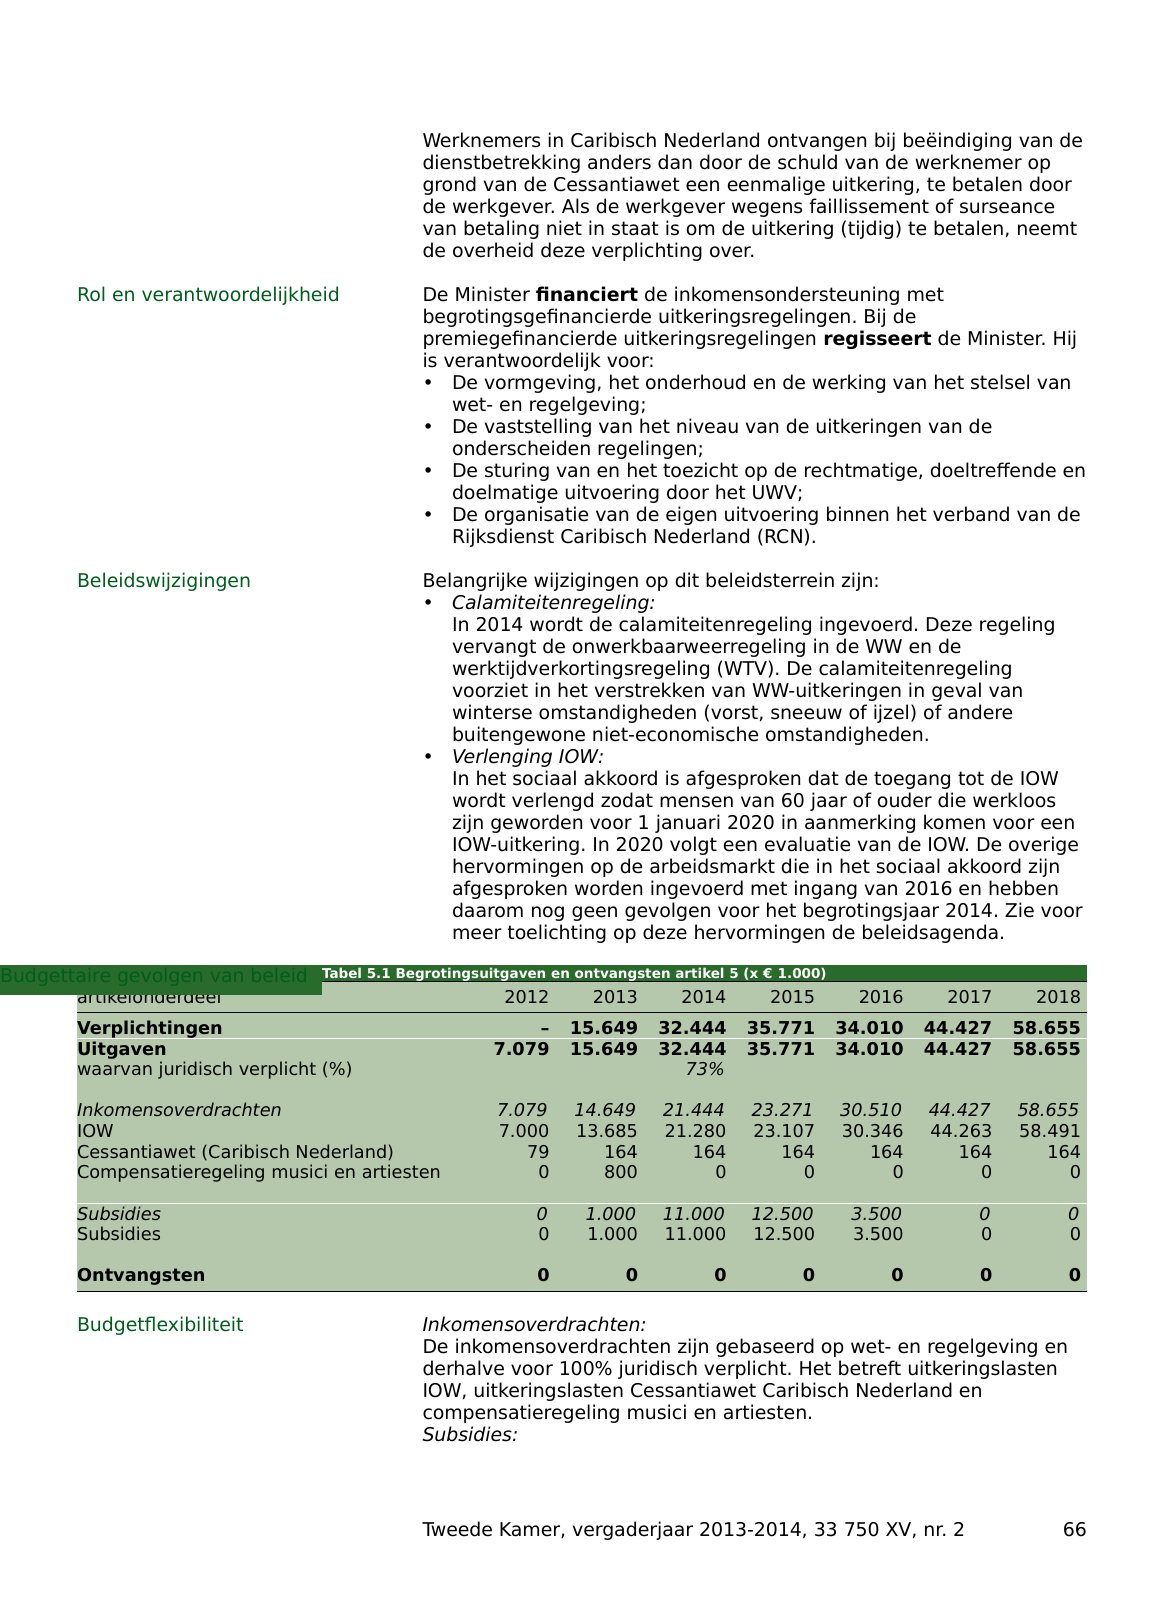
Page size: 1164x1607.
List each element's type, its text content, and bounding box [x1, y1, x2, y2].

table_cell 7.079 [466, 1039, 555, 1059]
text Inkomensoverdrachten: [422, 1314, 1087, 1336]
table_cell [998, 1183, 1087, 1203]
table_cell 3.500 [821, 1204, 909, 1224]
table_cell [998, 1059, 1087, 1080]
table_cell [466, 1080, 555, 1100]
table_cell [732, 1245, 821, 1265]
table_cell Uitgaven [77, 1039, 466, 1059]
table_cell Subsidies [77, 1224, 466, 1245]
table_cell 30.510 [821, 1100, 909, 1121]
table_cell 34.010 [821, 1039, 909, 1059]
table_cell 164 [998, 1142, 1087, 1162]
table_cell [821, 1080, 909, 1100]
table_cell 14.649 [555, 1100, 644, 1121]
table_cell 2015 [732, 982, 821, 1012]
table_cell Compensatieregeling musici en artiesten [77, 1162, 466, 1183]
table_cell 35.771 [732, 1013, 821, 1038]
table_cell waarvan juridisch verplicht (%) [77, 1059, 466, 1080]
table_cell 0 [466, 1204, 555, 1224]
table_cell 7.079 [466, 1100, 555, 1121]
table_cell [466, 1183, 555, 1203]
table_cell 0 [909, 1265, 998, 1291]
table_cell 11.000 [644, 1204, 732, 1224]
table_cell 1.000 [555, 1224, 644, 1245]
table_cell 800 [555, 1162, 644, 1183]
table_cell 44.427 [909, 1100, 998, 1121]
table_cell [909, 1183, 998, 1203]
text • De vormgeving, het onderhoud en de werking van het stelsel van wet- en regelgeving; [422, 372, 1087, 416]
table_cell [466, 1059, 555, 1080]
table_cell 0 [555, 1265, 644, 1291]
text • De vaststelling van het niveau van de uitkeringen van de onderscheiden regelingen; [422, 416, 1087, 460]
table_cell 2017 [909, 982, 998, 1012]
table_cell 0 [732, 1162, 821, 1183]
table_cell 164 [909, 1142, 998, 1162]
table_cell [732, 1080, 821, 1100]
text Werknemers in Caribisch Nederland ontvangen bij beëindiging van de dienstbetrekking anders dan door de schuld van de werknemer op grond van de Cessantiawet een eenmalige uitkering, te betalen door de werkgever. Als de werkgever wegens faillissement of surseance van betaling niet in staat is om de uitkering (tijdig) te betalen, neemt de overheid deze verplichting over. [422, 130, 1087, 262]
table_cell [821, 1245, 909, 1265]
table_cell 0 [821, 1162, 909, 1183]
table_cell [555, 1183, 644, 1203]
table_cell 2016 [821, 982, 909, 1012]
text In het sociaal akkoord is afgesproken dat de toegang tot de IOW wordt verlengd zodat mensen van 60 jaar of ouder die werkloos zijn geworden voor 1 januari 2020 in aanmerking komen voor een IOW-uitkering. In 2020 volgt een evaluatie van de IOW. De overige hervormingen op de arbeidsmarkt die in het sociaal akkoord zijn afgesproken worden ingevoerd met ingang van 2016 en hebben daarom nog geen gevolgen voor het begrotingsjaar 2014. Zie voor meer toelichting op deze hervormingen de beleidsagenda. [452, 768, 1087, 943]
text Budgetflexibiliteit [77, 1314, 399, 1336]
table_cell 0 [998, 1224, 1087, 1245]
table_cell 35.771 [732, 1039, 821, 1059]
table_cell 0 [909, 1224, 998, 1245]
table_cell IOW [77, 1121, 466, 1142]
table_cell 21.280 [644, 1121, 732, 1142]
table_cell [555, 1080, 644, 1100]
table_cell – [466, 1013, 555, 1038]
table_cell 73% [644, 1059, 732, 1080]
table_cell [555, 1245, 644, 1265]
table_cell 58.655 [998, 1013, 1087, 1038]
text De Minister financiert de inkomensondersteuning met begrotingsgefinancierde uitkeringsregelingen. Bij de premiegefinancierde uitkeringsregelingen regisseert de Minister. Hij is verantwoordelijk voor: [422, 284, 1087, 372]
table_cell 0 [909, 1162, 998, 1183]
table_cell 3.500 [821, 1224, 909, 1245]
text Belangrijke wijzigingen op dit beleidsterrein zijn: [422, 570, 1087, 592]
table_cell 79 [466, 1142, 555, 1162]
text Beleidswijzigingen [77, 570, 399, 592]
text • Verlenging IOW: [422, 746, 1087, 768]
table_cell 0 [998, 1265, 1087, 1291]
table_cell 32.444 [644, 1013, 732, 1038]
table_cell 164 [555, 1142, 644, 1162]
table_cell [466, 1245, 555, 1265]
table_cell 0 [821, 1265, 909, 1291]
table_cell [821, 1059, 909, 1080]
table_cell [555, 1059, 644, 1080]
table_cell Inkomensoverdrachten [77, 1100, 466, 1121]
table_cell 58.655 [998, 1100, 1087, 1121]
table_cell 0 [644, 1162, 732, 1183]
table_cell 23.107 [732, 1121, 821, 1142]
text Subsidies: [422, 1424, 1087, 1446]
table_cell 12.500 [732, 1204, 821, 1224]
table_cell 0 [644, 1265, 732, 1291]
table_cell 32.444 [644, 1039, 732, 1059]
table_cell 44.263 [909, 1121, 998, 1142]
table_cell [998, 1080, 1087, 1100]
table_cell 0 [909, 1204, 998, 1224]
table_cell 2018 [998, 982, 1087, 1012]
table_cell 13.685 [555, 1121, 644, 1142]
table_cell [732, 1059, 821, 1080]
table_cell 44.427 [909, 1039, 998, 1059]
table_cell 23.271 [732, 1100, 821, 1121]
table_cell Subsidies [77, 1204, 466, 1224]
table_cell [644, 1183, 732, 1203]
table_cell [77, 1080, 466, 1100]
table_cell [821, 1183, 909, 1203]
table_header Tabel 5.1 Begrotingsuitgaven en ontvangsten artikel 5 (x € 1.000) [0, 965, 1087, 995]
table_cell 15.649 [555, 1039, 644, 1059]
table_cell [909, 1245, 998, 1265]
text Rol en verantwoordelijkheid [77, 284, 399, 306]
text [77, 1336, 399, 1344]
table_cell artikelonderdeel [77, 982, 466, 1012]
table_cell 0 [998, 1204, 1087, 1224]
table_cell 7.000 [466, 1121, 555, 1142]
text • Calamiteitenregeling: [422, 592, 1087, 614]
table_cell 44.427 [909, 1013, 998, 1038]
table_cell 164 [821, 1142, 909, 1162]
table_cell [909, 1080, 998, 1100]
table_cell [77, 1183, 466, 1203]
table_cell 0 [998, 1162, 1087, 1183]
table_cell Ontvangsten [77, 1265, 466, 1291]
table_cell 1.000 [555, 1204, 644, 1224]
table_cell 58.655 [998, 1039, 1087, 1059]
table_cell 164 [644, 1142, 732, 1162]
table_cell 15.649 [555, 1013, 644, 1038]
table_cell 0 [466, 1162, 555, 1183]
table_cell 0 [732, 1265, 821, 1291]
table_cell 2013 [555, 982, 644, 1012]
text • De sturing van en het toezicht op de rechtmatige, doeltreffende en doelmatige uitvoering door het UWV; [422, 460, 1087, 504]
table_cell Cessantiawet (Caribisch Nederland) [77, 1142, 466, 1162]
table_cell Verplichtingen [77, 1013, 466, 1038]
table_cell 58.491 [998, 1121, 1087, 1142]
text [77, 592, 399, 600]
table_cell [644, 1245, 732, 1265]
table_cell 0 [466, 1265, 555, 1291]
table_cell 34.010 [821, 1013, 909, 1038]
table_cell 11.000 [644, 1224, 732, 1245]
table_cell 21.444 [644, 1100, 732, 1121]
table_cell 164 [732, 1142, 821, 1162]
table_cell [732, 1183, 821, 1203]
table_cell [998, 1245, 1087, 1265]
table_cell [644, 1080, 732, 1100]
table_cell [77, 1245, 466, 1265]
table_cell 30.346 [821, 1121, 909, 1142]
table_cell 0 [466, 1224, 555, 1245]
table_cell 2012 [466, 982, 555, 1012]
text • De organisatie van de eigen uitvoering binnen het verband van de Rijksdienst Caribisch Nederland (RCN). [422, 504, 1087, 548]
table_cell [909, 1059, 998, 1080]
text De inkomensoverdrachten zijn gebaseerd op wet- en regelgeving en derhalve voor 100% juridisch verplicht. Het betreft uitkeringslasten IOW, uitkeringslasten Cessantiawet Caribisch Nederland en compensatieregeling musici en artiesten. [422, 1336, 1087, 1424]
text In 2014 wordt de calamiteitenregeling ingevoerd. Deze regeling vervangt de onwerkbaarweerregeling in de WW en de werktijdverkortingsregeling (WTV). De calamiteitenregeling voorziet in het verstrekken van WW-uitkeringen in geval van winterse omstandigheden (vorst, sneeuw of ijzel) of andere buitengewone niet-economische omstandigheden. [452, 614, 1087, 746]
table_cell 2014 [644, 982, 732, 1012]
table_cell 12.500 [732, 1224, 821, 1245]
